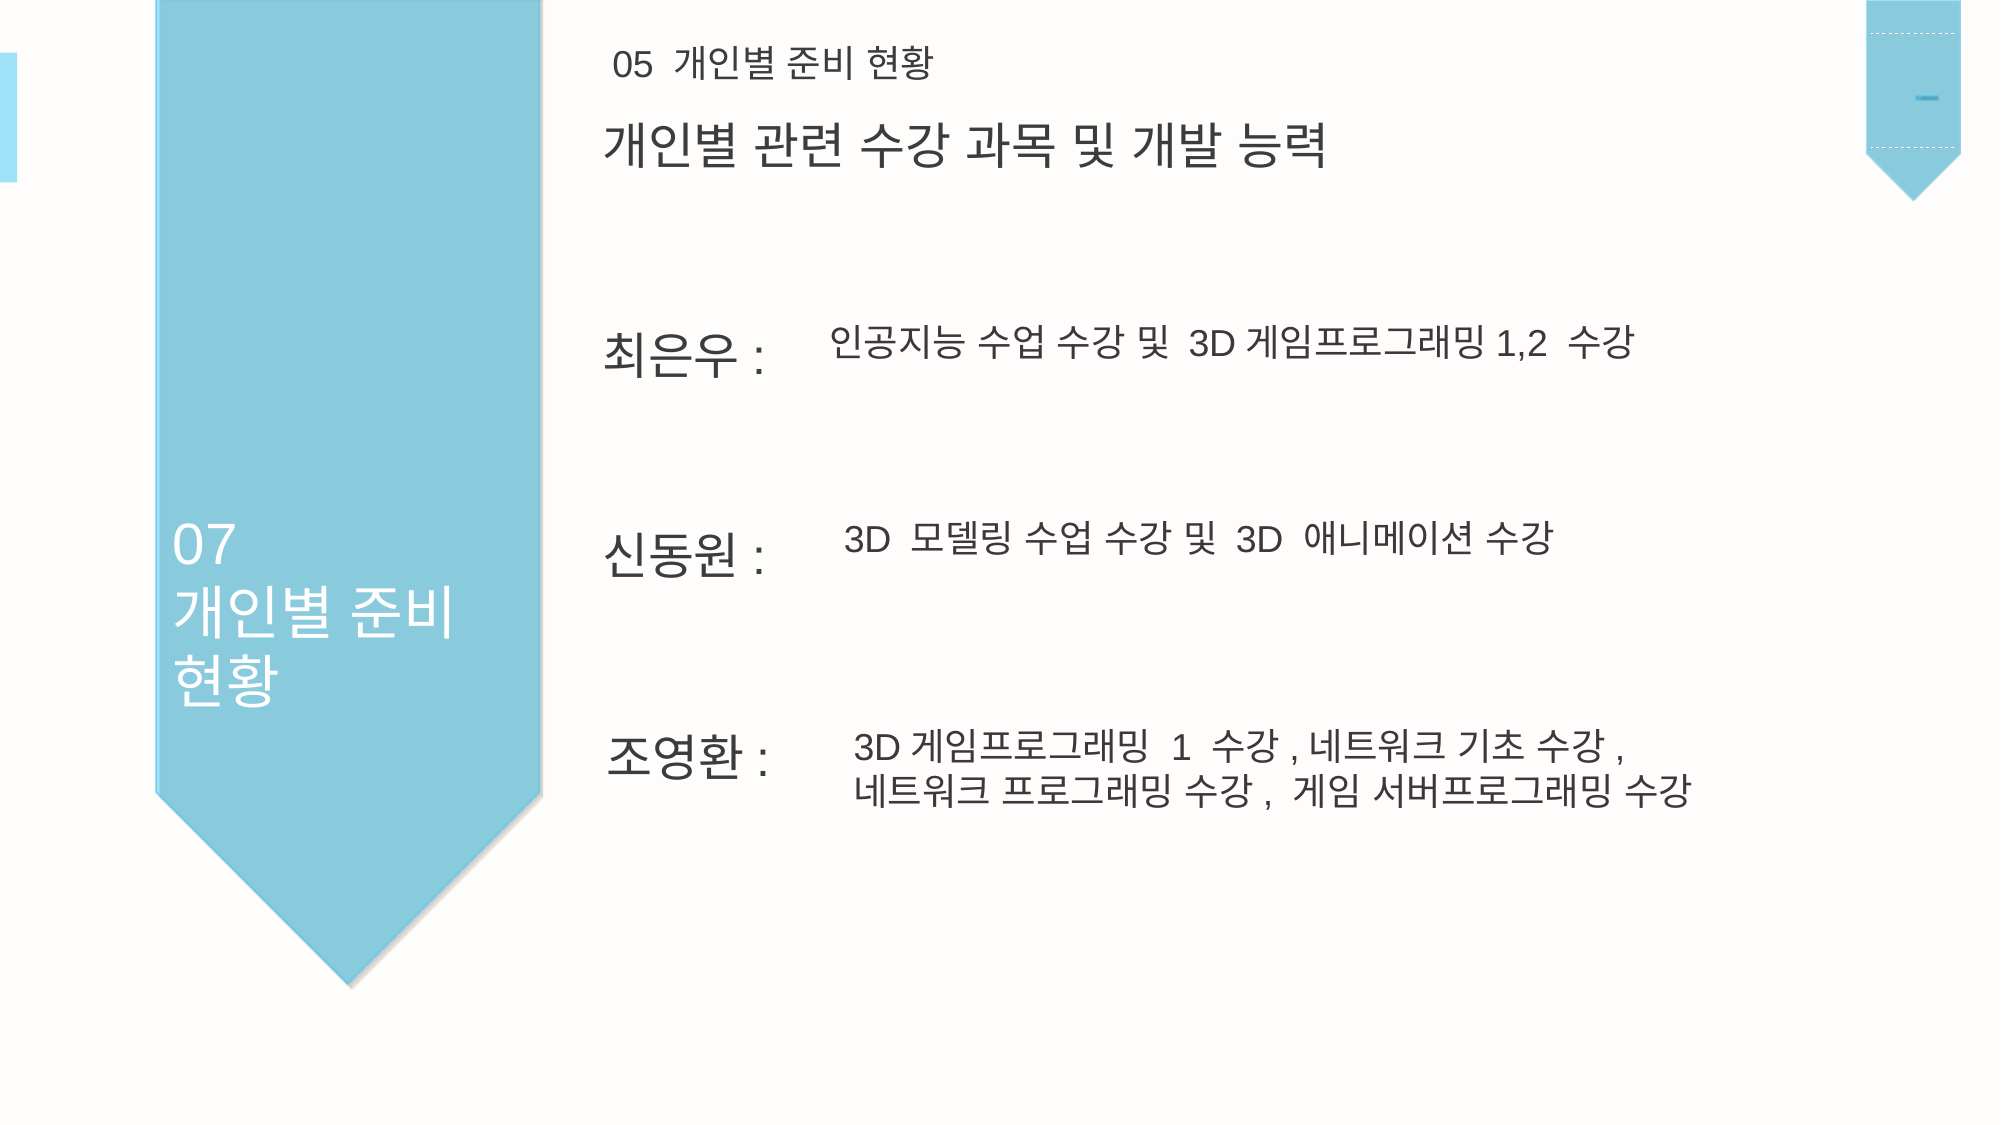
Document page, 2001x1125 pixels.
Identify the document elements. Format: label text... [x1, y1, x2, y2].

text_box 개인별 관련 수강 과목 및 개발 능력 [587, 106, 1408, 183]
text_box [156, 0, 1377, 984]
text_box 3D 모델링 수업 수강 및 3D 애니메이션 수강 [828, 507, 1796, 602]
text_box 최은우: [587, 350, 787, 391]
text_box [0, 53, 17, 182]
text_box 05 개인별 준비 현황 [597, 33, 967, 94]
text_box 07 개인별 준비 현황 [157, 498, 538, 726]
text_box 인공지능 수업 수강 및 3D게임프로그래밍1,2 수강 [814, 311, 1781, 406]
text_box 조영환: [591, 719, 787, 795]
text_box [1865, 0, 1961, 202]
text_box 신동원: [587, 517, 783, 593]
text_box 3D게임프로그래밍 1 수강,네트워크 기초 수강, 네트워크 프로그래밍 수강, 게임 서버프로그래밍 수강 [838, 715, 1805, 810]
picture [1914, 95, 1940, 101]
